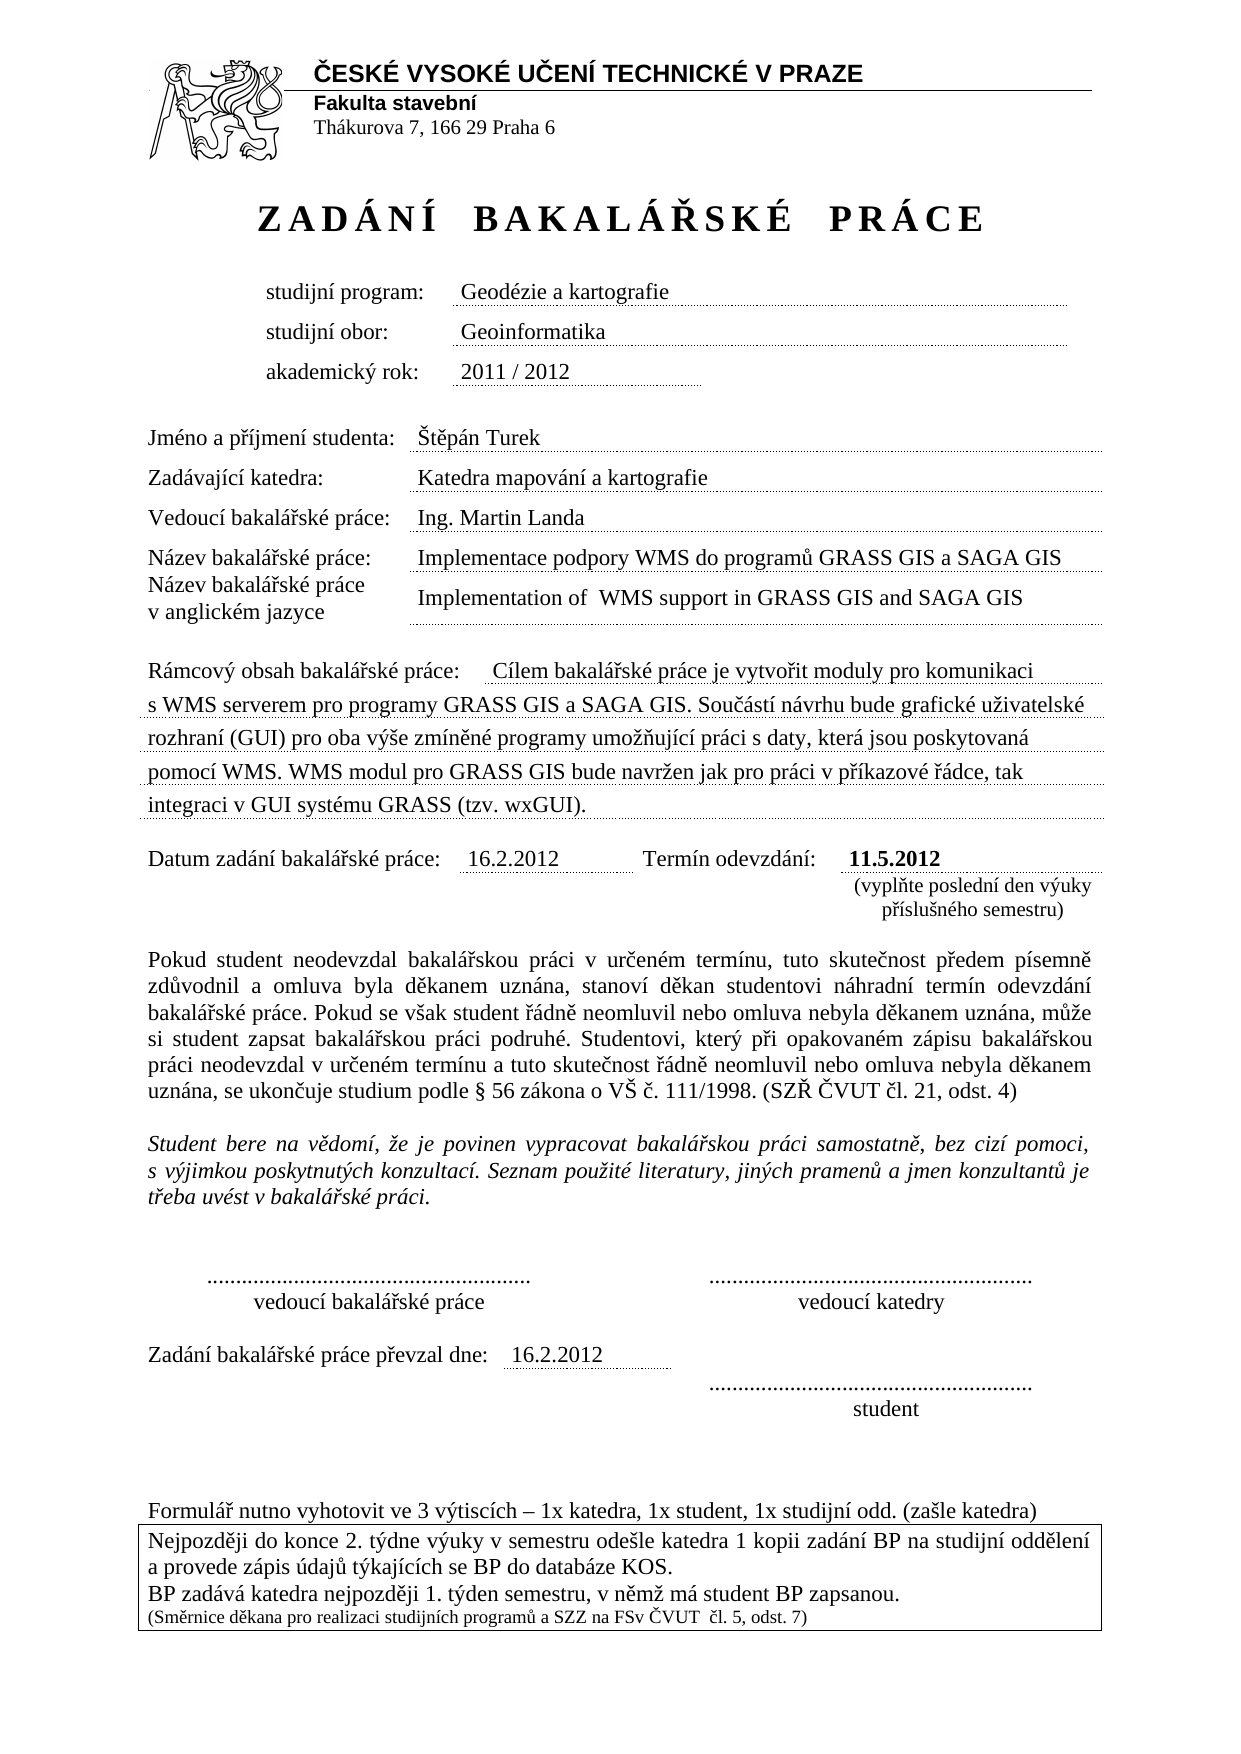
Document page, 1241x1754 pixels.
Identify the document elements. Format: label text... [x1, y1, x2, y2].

table_header Zadání bakalářské práce převzal dne: [140, 1341, 504, 1367]
table_cell [702, 345, 1066, 384]
table_header 16.2.2012 [504, 1341, 673, 1367]
table_cell akademický rok: [259, 345, 453, 384]
table_cell Implementace podpory WMS do programů GRASS GIS a SAGA GIS [410, 531, 1104, 571]
text ZADÁNÍ BAKALÁŘSKÉ PRÁCE [148, 196, 1092, 239]
table_cell (vyplňte poslední den výuky příslušného semestru) [841, 872, 1104, 921]
table_cell Ing. Martin Landa [410, 491, 1104, 531]
text BP zadává katedra nejpozději 1. týden semestru, v němž má student BP zapsanou. (Směrnice děkana pro realizaci studijních programů a SZZ na FSv ČVUT čl. 5, odst. 7) [139, 1577, 1101, 1630]
text student [148, 1395, 1092, 1421]
table_cell studijní obor: [259, 305, 453, 345]
text ČESKÉ VYSOKÉ UČENÍ TECHNICKÉ V PRAZE [148, 59, 1092, 162]
table_cell Implementation of WMS support in GRASS GIS and SAGA GIS [410, 571, 1104, 624]
table_header Rámcový obsah bakalářské práce: [140, 645, 485, 683]
table_header Cílem bakalářské práce je vytvořit moduly pro komunikaci [485, 645, 1104, 683]
table_header Geodézie a kartografie [453, 266, 1066, 305]
text vedoucí bakalářské práce vedoucí katedry [148, 1288, 1092, 1315]
table_cell s WMS serverem pro programy GRASS GIS a SAGA GIS. Součástí návrhu bude grafické uživatelské [140, 683, 1104, 717]
table_cell Název bakalářské práce: [140, 531, 410, 571]
table_header studijní program: [259, 266, 453, 305]
table_cell integraci v GUI systému GRASS (tzv. wxGUI). [140, 784, 1104, 818]
table_cell Geoinformatika [453, 305, 1066, 345]
table_header 11.5.2012 [841, 845, 1104, 872]
table_header Jméno a příjmení studenta: [140, 412, 410, 451]
picture [149, 60, 283, 161]
text Fakulta stavební [284, 91, 1092, 115]
table_cell Zadávající katedra: [140, 451, 410, 491]
table_cell Název bakalářské práce v anglickém jazyce [140, 571, 410, 624]
table_cell 2011 / 2012 [453, 345, 702, 384]
table_cell Vedoucí bakalářské práce: [140, 491, 410, 531]
table_header Štěpán Turek [410, 412, 1104, 451]
text Nejpozději do konce 2. týdne výuky v semestru odešle katedra 1 kopii zadání BP na studijní oddělení a provede zápis údajů týkajících se BP do databáze KOS. [139, 1525, 1101, 1577]
table_cell pomocí WMS. WMS modul pro GRASS GIS bude navržen jak pro práci v příkazové řádce, tak [140, 751, 1104, 784]
table_cell [635, 872, 841, 921]
table_cell [460, 872, 635, 921]
table_cell Katedra mapování a kartografie [410, 451, 1104, 491]
table_header Termín odevzdání: [635, 845, 841, 872]
text Pokud student neodevzdal bakalářskou práci v určeném termínu, tuto skutečnost předem písemně zdůvodnil a omluva byla děkanem uznána, stanoví děkan studentovi náhradní termín odevzdání bakalářské práce. Pokud se však student řádně neomluvil nebo omluva nebyla děkanem uznána, může si student zapsat bakalářskou práci podruhé. Studentovi, který při opakovaném zápisu bakalářskou práci neodevzdal v určeném termínu a tuto skutečnost řádně neomluvil nebo omluva nebyla děkanem uznána, se ukončuje studium podle § 56 zákona o VŠ č. 111/1998. (SZŘ ČVUT čl. 21, odst. 4) [148, 946, 1092, 1104]
table_header Datum zadání bakalářské práce: [140, 845, 460, 872]
table_cell [140, 872, 460, 921]
table_header 16.2.2012 [460, 845, 635, 872]
table_cell rozhraní (GUI) pro oba výše zmíněné programy umožňující práci s daty, která jsou poskytovaná [140, 717, 1104, 751]
text Student bere na vědomí, že je povinen vypracovat bakalářskou práci samostatně, bez cizí pomoci, s výjimkou poskytnutých konzultací. Seznam použité literatury, jiných pramenů a jmen konzultantů je třeba uvést v bakalářské práci. [148, 1130, 1092, 1209]
text Formulář nutno vyhotovit ve 3 výtiscích – 1x katedra, 1x student, 1x studijní odd. (zašle katedra) [148, 1498, 1092, 1524]
text Thákurova 7, 166 29 Praha 6 [284, 115, 1092, 139]
